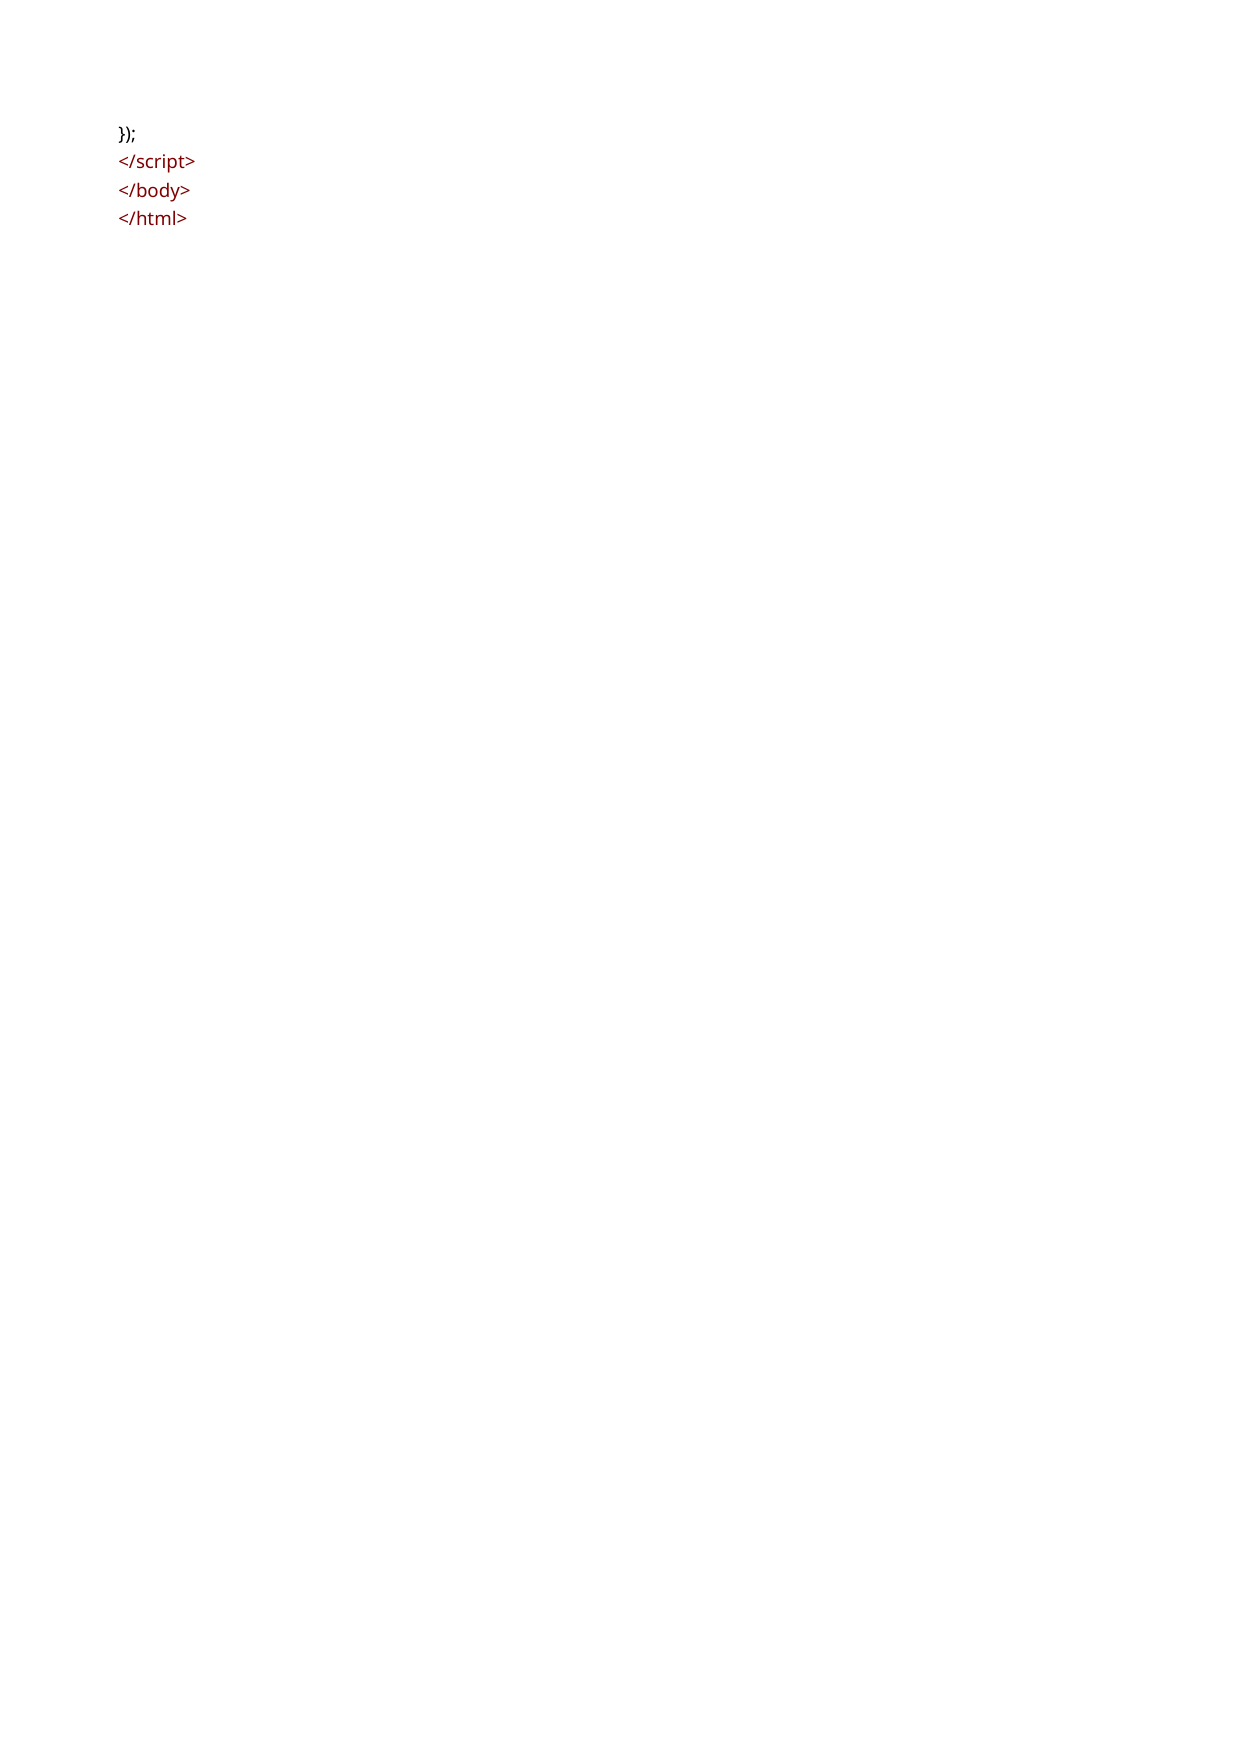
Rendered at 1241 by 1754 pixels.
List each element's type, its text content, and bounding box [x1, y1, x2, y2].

text }); [118, 118, 1122, 146]
text </script> [118, 146, 1122, 174]
text </body> [118, 174, 1122, 202]
text </html> [118, 202, 1122, 231]
